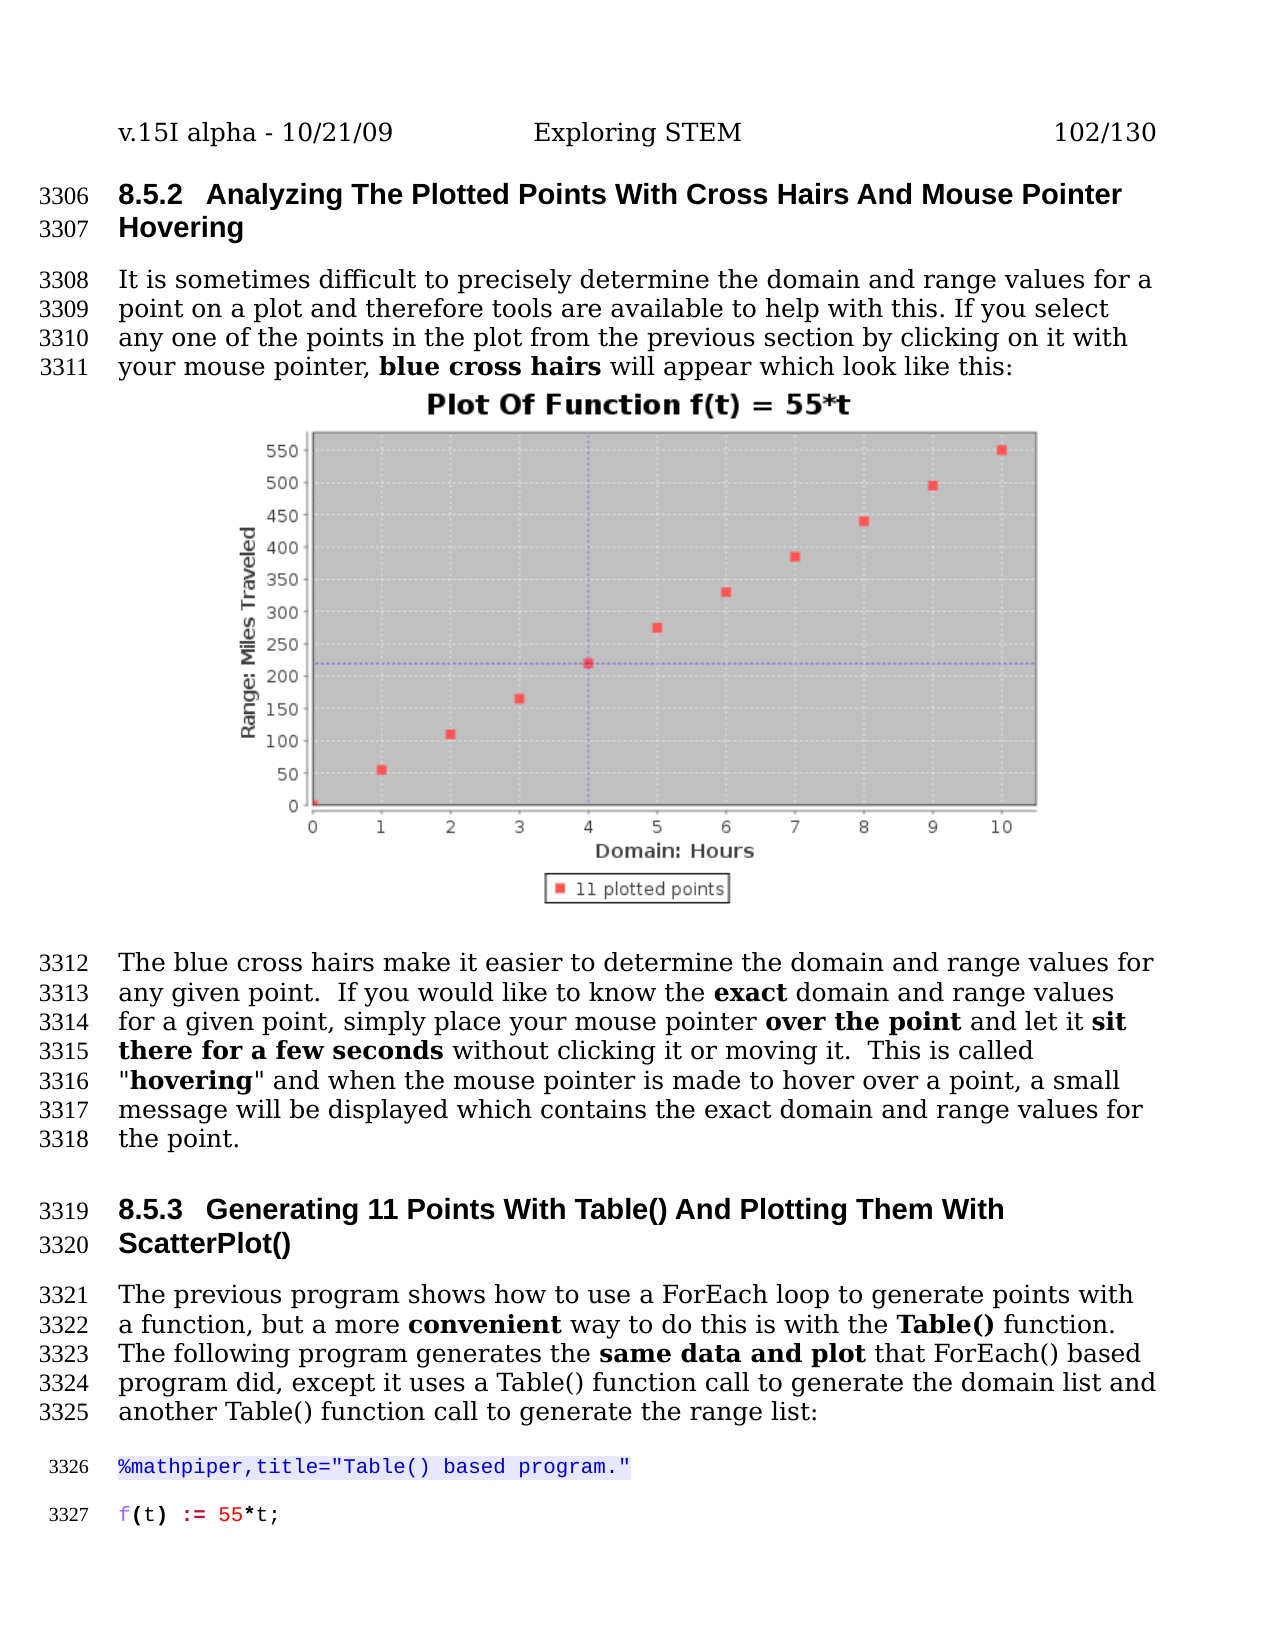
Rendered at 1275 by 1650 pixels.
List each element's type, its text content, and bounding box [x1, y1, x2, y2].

picture [222, 387, 1053, 905]
subtitle Analyzing The Plotted Points With Cross Hairs And Mouse Pointer Hovering [118, 177, 1157, 244]
text It is sometimes difficult to precisely determine the domain and range values for a point on a plot and therefore tools are available to help with this. If you select any one of the points in the plot from the previous section by clicking on it with your mouse pointer, blue cross hairs will appear which look like this: [118, 265, 1157, 382]
text f(t) := 55*t; [118, 1504, 1157, 1527]
subtitle Generating 11 Points With Table() And Plotting Them With ScatterPlot() [118, 1192, 1157, 1259]
text %mathpiper,title="Table() based program." [118, 1456, 1157, 1480]
text The blue cross hairs make it easier to determine the domain and range values for any given point. If you would like to know the exact domain and range values for a given point, simply place your mouse pointer over the point and let it sit there for a few seconds without clicking it or moving it. This is called "hovering" and when the mouse pointer is made to hover over a point, a small message will be displayed which contains the exact domain and range values for the point. [118, 948, 1157, 1153]
text The previous program shows how to use a ForEach loop to generate points with a function, but a more convenient way to do this is with the Table() function. The following program generates the same data and plot that ForEach() based program did, except it uses a Table() function call to generate the domain list and another Table() function call to generate the range list: [118, 1280, 1157, 1427]
